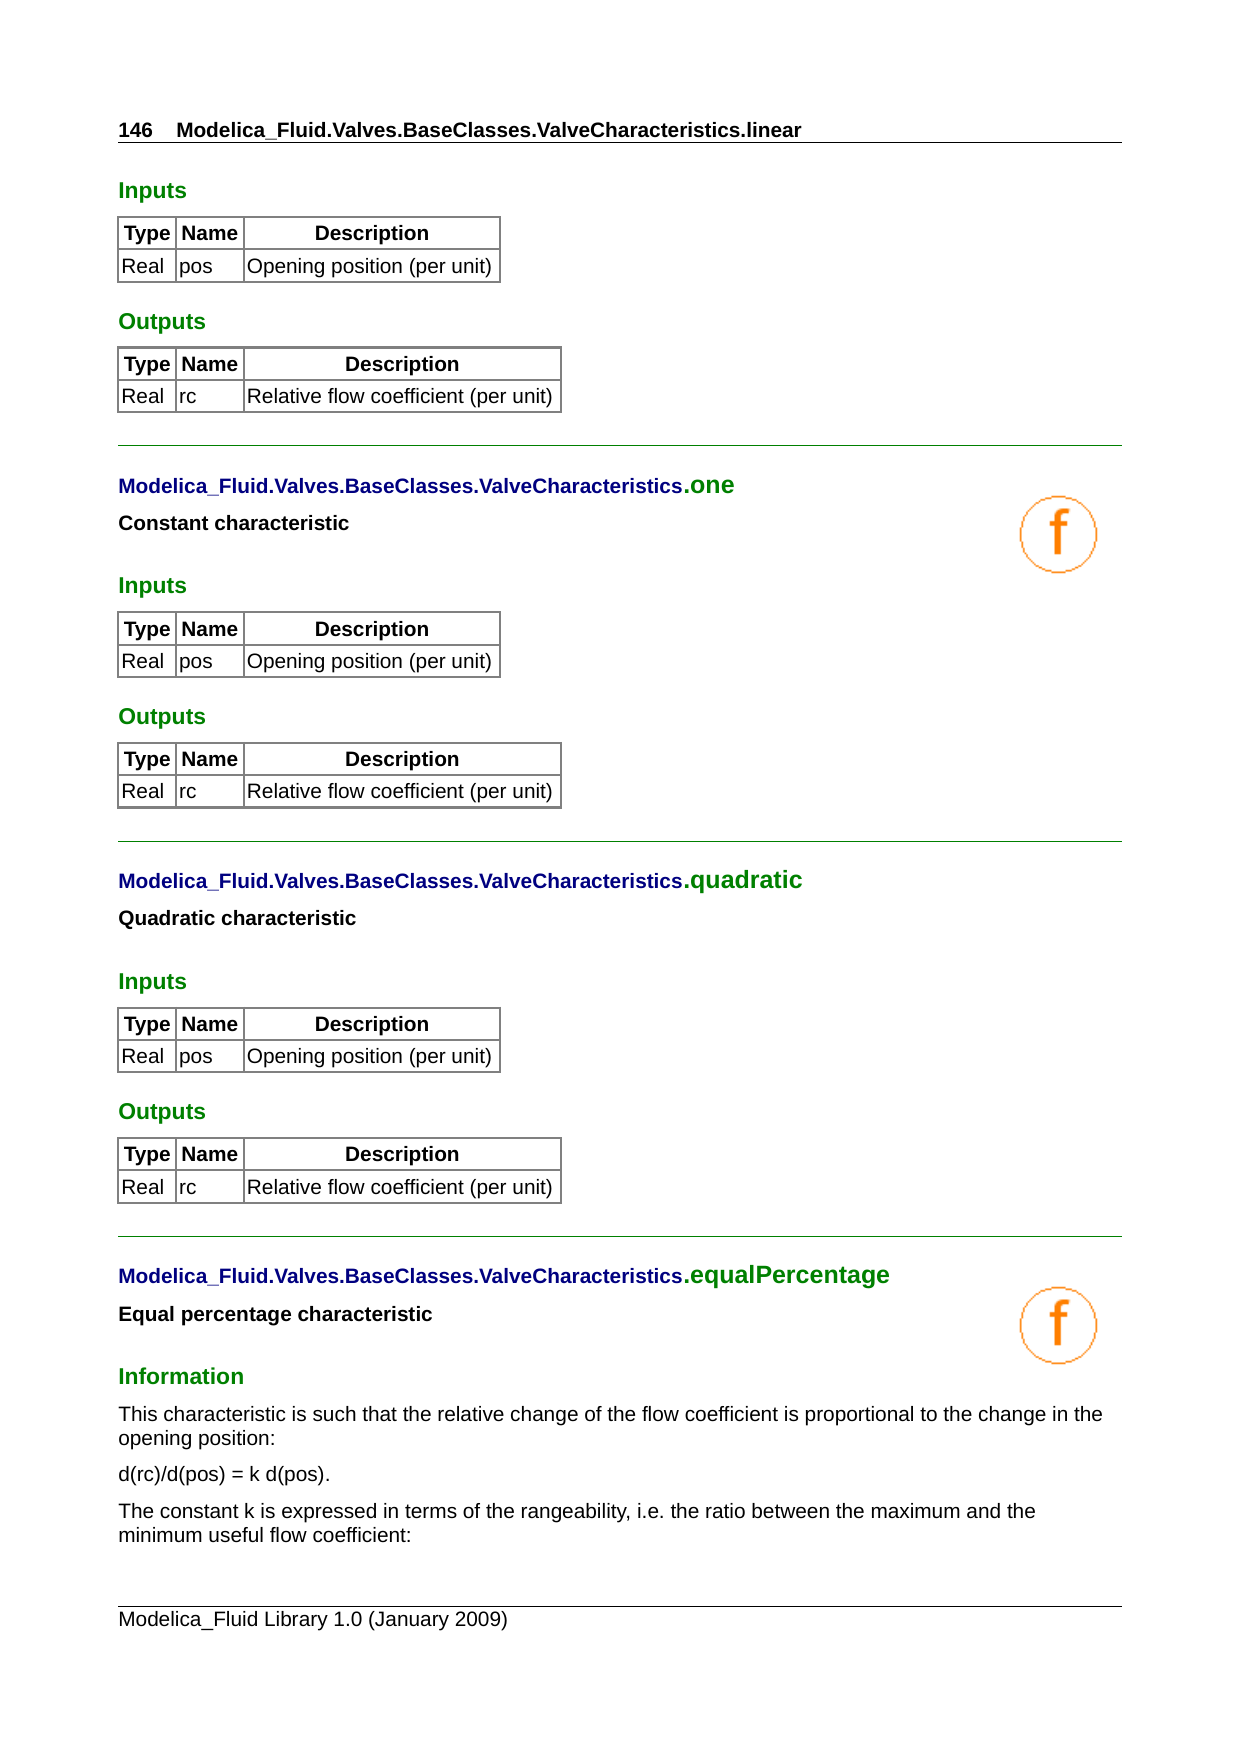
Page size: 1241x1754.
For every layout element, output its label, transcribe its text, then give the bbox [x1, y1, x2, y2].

table_header Name [177, 218, 243, 248]
table_header Type [119, 218, 175, 248]
subtitle Inputs [118, 572, 993, 599]
picture [995, 1263, 1120, 1387]
subtitle Outputs [118, 1098, 1122, 1124]
table_header Name [177, 613, 243, 643]
table_header Type [119, 613, 175, 643]
table_cell rc [177, 1171, 243, 1202]
table_cell pos [177, 1041, 243, 1071]
table_cell Real [119, 1171, 175, 1202]
table_cell rc [177, 381, 243, 411]
table_header Description [245, 349, 560, 379]
subtitle [995, 968, 1120, 992]
text Quadratic characteristic [118, 906, 993, 930]
table_header Name [177, 349, 243, 379]
subtitle Modelica_Fluid.Valves.BaseClasses.ValveCharacteristics.equalPercentage [118, 1260, 993, 1289]
table_header Description [245, 1139, 560, 1169]
table_cell Real [119, 646, 175, 676]
table_header Name [177, 744, 243, 774]
table_header Description [245, 218, 499, 248]
text This characteristic is such that the relative change of the flow coefficient is proportional to the change in the opening position: [118, 1402, 1122, 1450]
text Constant characteristic [118, 511, 993, 535]
table_cell Relative flow coefficient (per unit) [245, 381, 560, 411]
table_cell Real [119, 1041, 175, 1071]
text d(rc)/d(pos) = k d(pos). [118, 1462, 1122, 1486]
subtitle Inputs [118, 968, 993, 994]
subtitle Modelica_Fluid.Valves.BaseClasses.ValveCharacteristics.quadratic [118, 865, 993, 894]
subtitle Information [118, 1363, 993, 1389]
table_cell Real [119, 381, 175, 411]
table_header Type [119, 1139, 175, 1169]
table_header Description [245, 1009, 499, 1039]
table_cell pos [177, 250, 243, 281]
subtitle Outputs [118, 308, 1122, 334]
table_header Description [245, 744, 560, 774]
subtitle Modelica_Fluid.Valves.BaseClasses.ValveCharacteristics.one [118, 470, 993, 498]
table_header Type [119, 349, 175, 379]
table_header Type [119, 744, 175, 774]
picture [995, 472, 1120, 597]
table_header Name [177, 1139, 243, 1169]
subtitle Outputs [118, 703, 1122, 729]
table_cell Real [119, 250, 175, 281]
text [995, 906, 1120, 930]
table_header Name [177, 1009, 243, 1039]
table_cell rc [177, 776, 243, 806]
table_cell pos [177, 646, 243, 676]
table_cell Opening position (per unit) [245, 1041, 499, 1071]
table_header Description [245, 613, 499, 643]
subtitle [995, 867, 1120, 894]
table_cell Opening position (per unit) [245, 646, 499, 676]
table_cell Opening position (per unit) [245, 250, 499, 281]
text Equal percentage characteristic [118, 1302, 993, 1326]
table_cell Relative flow coefficient (per unit) [245, 1171, 560, 1202]
table_cell Real [119, 776, 175, 806]
table_header Type [119, 1009, 175, 1039]
table_cell Relative flow coefficient (per unit) [245, 776, 560, 806]
text The constant k is expressed in terms of the rangeability, i.e. the ratio between the maximum and the minimum useful flow coefficient: [118, 1499, 1122, 1547]
subtitle Inputs [118, 177, 1122, 203]
